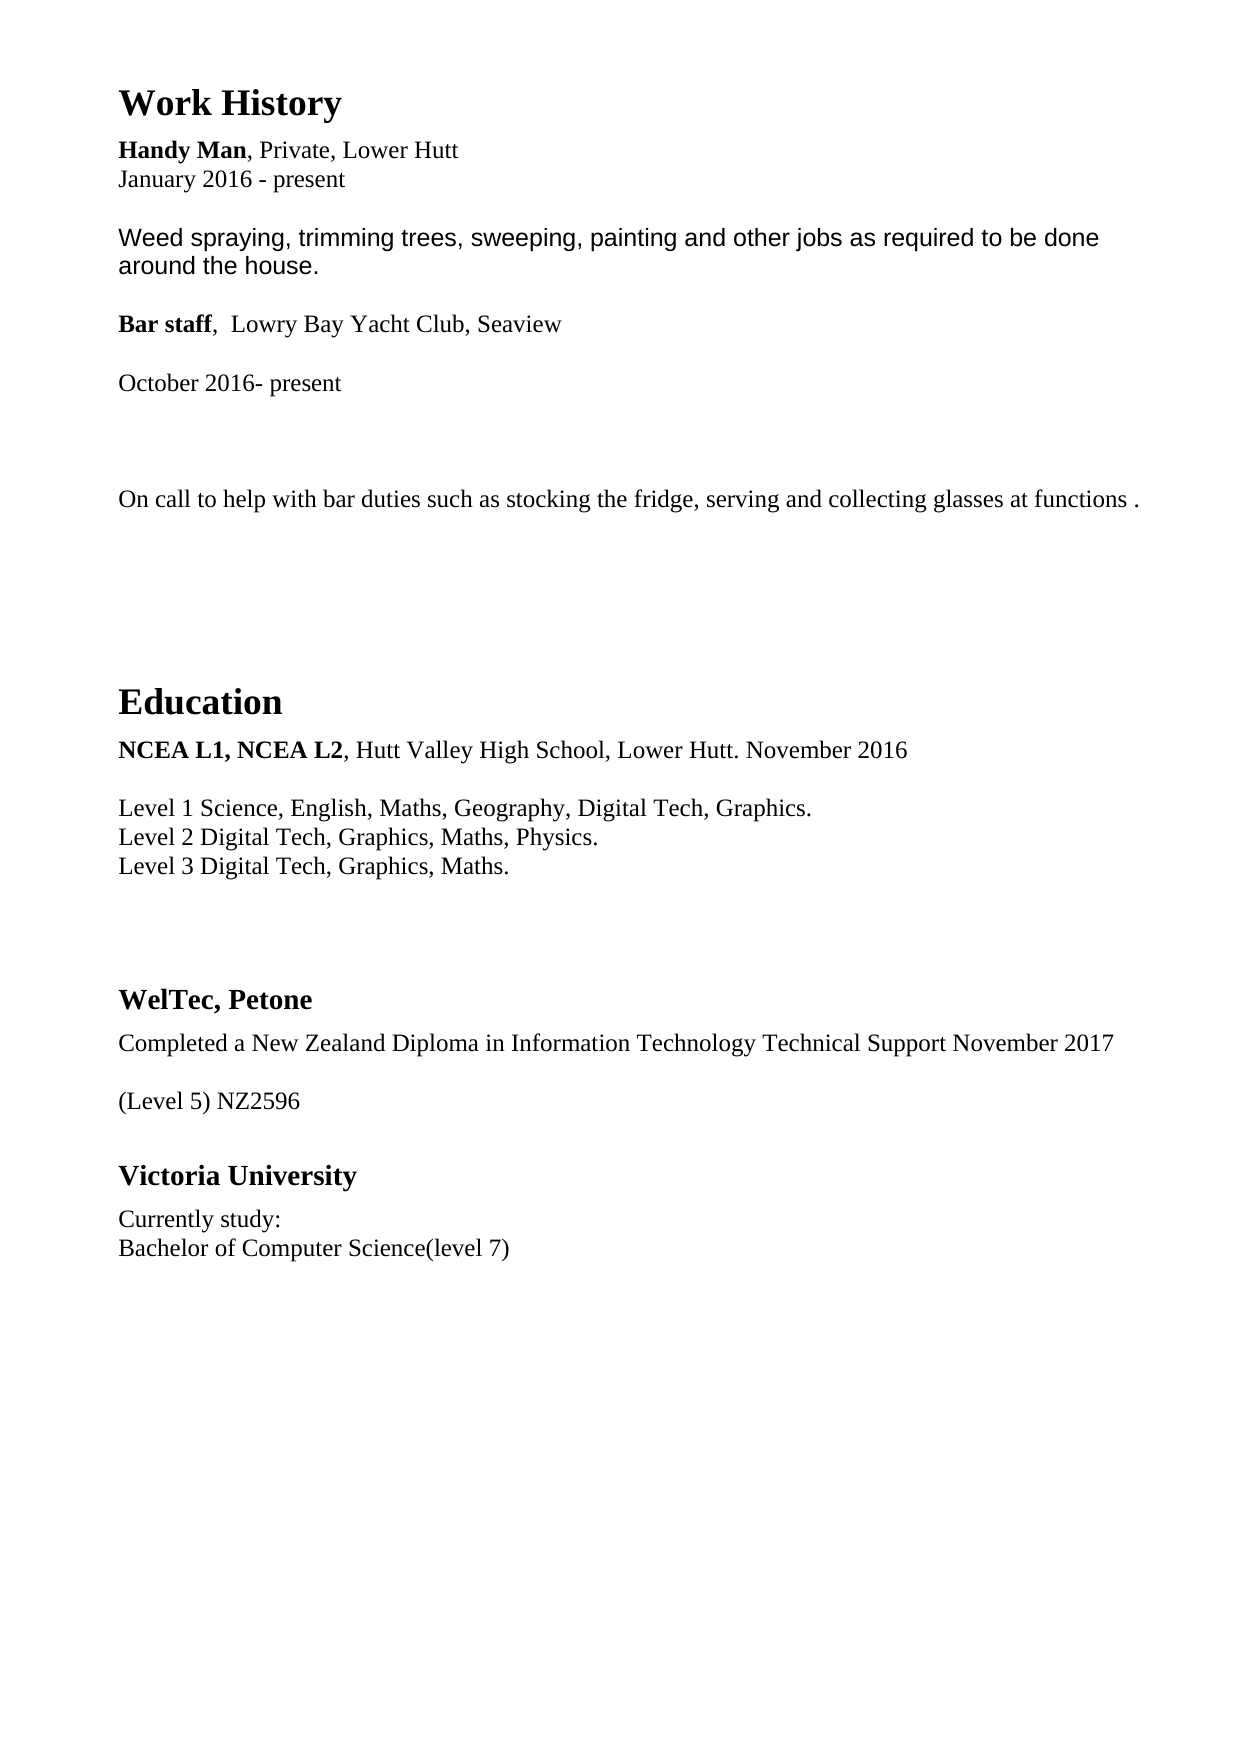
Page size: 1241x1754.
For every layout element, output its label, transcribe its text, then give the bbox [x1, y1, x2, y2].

text Level 1 Science, English, Maths, Geography, Digital Tech, Graphics. Level 2 Digital Tech, Graphics, Maths, Physics. [118, 793, 1181, 851]
subtitle Victoria University [118, 1158, 1181, 1192]
text NCEA L1, NCEA L2, Hutt Valley High School, Lower Hutt. November 2016 [118, 735, 1181, 764]
text Bar staff, Lowry Bay Yacht Club, Seaview [118, 309, 1181, 338]
text (Level 5) NZ2596 [118, 1086, 1181, 1115]
text On call to help with bar duties such as stocking the fridge, serving and collecting glasses at functions . [118, 484, 1181, 513]
text Currently study: [118, 1204, 1181, 1233]
text October 2016- present [118, 368, 1181, 396]
subtitle WelTec, Petone [118, 982, 1181, 1016]
text Weed spraying, trimming trees, sweeping, painting and other jobs as required to be done around the house. [118, 222, 1181, 280]
text Handy Man, Private, Lower Hutt January 2016 - present [118, 136, 1181, 193]
text Level 3 Digital Tech, Graphics, Maths. [118, 851, 1181, 880]
text Completed a New Zealand Diploma in Information Technology Technical Support November 2017 [118, 1028, 1181, 1057]
subtitle Work History [118, 80, 1181, 123]
text Bachelor of Computer Science(level 7) [118, 1233, 1181, 1262]
subtitle Education [118, 680, 1181, 723]
